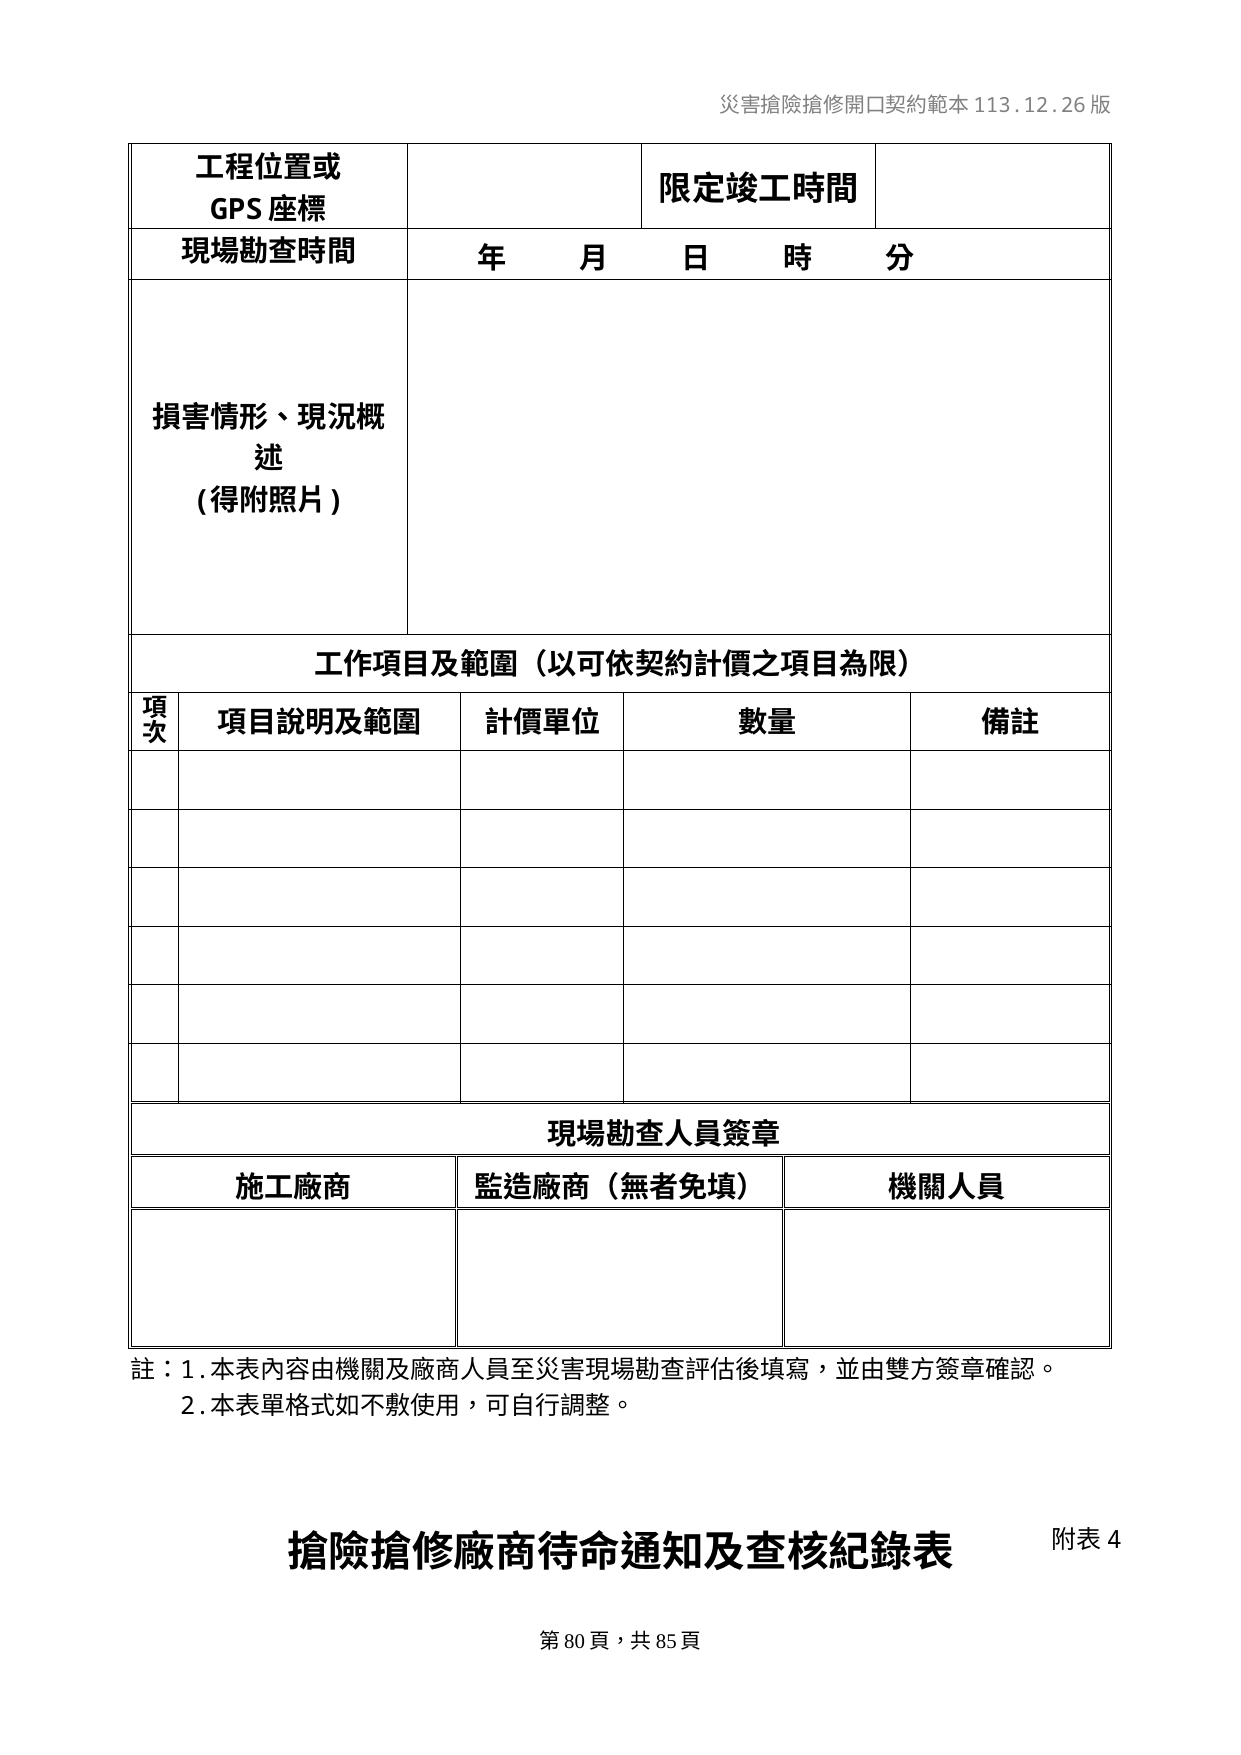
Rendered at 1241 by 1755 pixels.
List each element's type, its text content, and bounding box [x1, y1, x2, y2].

table_cell [179, 1044, 460, 1101]
table_cell [911, 985, 1109, 1043]
table_cell [408, 144, 641, 227]
table_cell 計價單位 [461, 693, 623, 750]
table_cell [461, 751, 623, 809]
table_cell 備註 [911, 693, 1109, 750]
table_cell [461, 1044, 623, 1101]
table_cell 現場勘查人員簽章 [132, 1104, 1109, 1154]
table_cell [458, 1210, 782, 1346]
table_cell [911, 868, 1109, 926]
table_cell [624, 1044, 910, 1101]
table_cell [624, 751, 910, 809]
table_cell 監造廠商（無者免填） [458, 1157, 782, 1207]
table_cell [132, 985, 178, 1043]
table_cell 限定竣工時間 [642, 144, 875, 227]
table_cell 工程位置或 GPS座標 [132, 144, 407, 227]
table_cell 項目說明及範圍 [179, 693, 460, 750]
table_cell [624, 927, 910, 984]
table_cell [876, 144, 1109, 227]
table_cell [132, 1210, 455, 1346]
text 2.本表單格式如不敷使用，可自行調整。 [180, 1385, 1110, 1422]
table_cell [624, 868, 910, 926]
text 搶險搶修廠商待命通知及查核紀錄表 [130, 1518, 1110, 1579]
table_cell 數量 [624, 693, 910, 750]
table_cell [911, 810, 1109, 867]
table_cell [179, 810, 460, 867]
table_cell [911, 927, 1109, 984]
table_cell [408, 280, 1109, 633]
table_cell [624, 810, 910, 867]
table_cell [461, 985, 623, 1043]
table_cell [179, 751, 460, 809]
table_cell [132, 927, 178, 984]
table_cell [911, 1044, 1109, 1101]
table_cell [785, 1210, 1109, 1346]
table_cell [624, 985, 910, 1043]
table_cell [461, 927, 623, 984]
table_cell [461, 868, 623, 926]
table_cell [911, 751, 1109, 809]
table_cell 項次 [132, 693, 178, 750]
table_cell [132, 1044, 178, 1101]
table_cell [132, 751, 178, 809]
table_cell 機關人員 [785, 1157, 1109, 1207]
table_cell [132, 868, 178, 926]
table_cell 施工廠商 [132, 1157, 455, 1207]
table_cell 工作項目及範圍（以可依契約計價之項目為限） [132, 635, 1109, 692]
table_cell [179, 927, 460, 984]
text 附表4 [1052, 1519, 1159, 1556]
table_cell [179, 985, 460, 1043]
table_cell [179, 868, 460, 926]
table_cell 損害情形、現況概述 (得附照片) [132, 280, 407, 633]
table_cell 現場勘查時間 [132, 229, 407, 278]
table_cell 年 月 日 時 分 [408, 229, 1109, 278]
table_cell [461, 810, 623, 867]
text 註：1.本表內容由機關及廠商人員至災害現場勘查評估後填寫，並由雙方簽章確認。 [130, 1349, 1110, 1385]
table_cell [132, 810, 178, 867]
